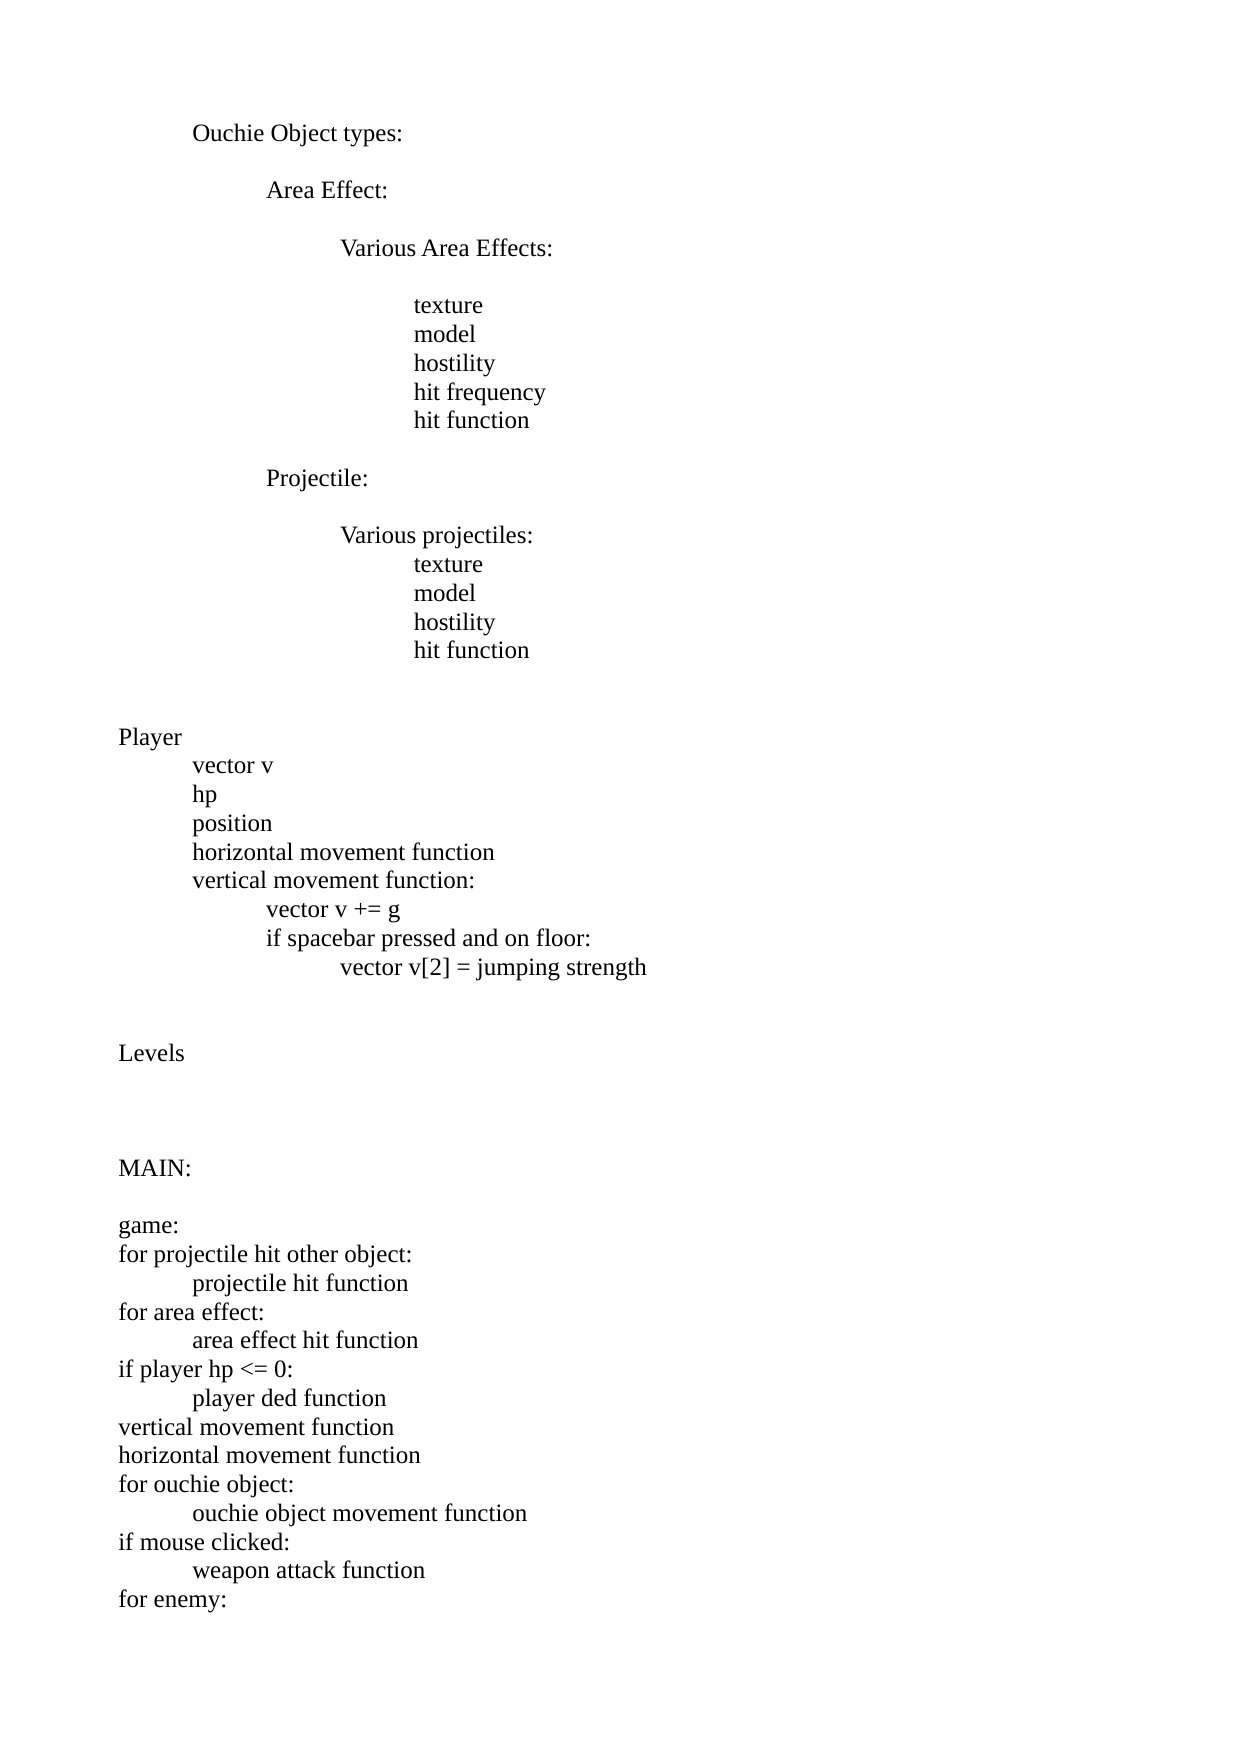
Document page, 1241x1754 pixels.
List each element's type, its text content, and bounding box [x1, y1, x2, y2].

text player ded function [118, 1383, 1122, 1412]
text model [118, 578, 1122, 607]
text horizontal movement function [118, 1441, 1122, 1469]
text if player hp <= 0: [118, 1354, 1122, 1383]
text vector v [118, 751, 1122, 779]
text Levels [118, 1038, 1122, 1067]
text hostility [118, 607, 1122, 636]
text Various Area Effects: [118, 233, 1122, 262]
text position [118, 808, 1122, 837]
text vertical movement function: [118, 866, 1122, 894]
text Player [118, 722, 1122, 751]
text Ouchie Object types: [118, 118, 1122, 147]
text projectile hit function [118, 1268, 1122, 1297]
text texture [118, 549, 1122, 578]
text vector v[2] = jumping strength [118, 952, 1122, 981]
text model [118, 319, 1122, 348]
text vector v += g [118, 894, 1122, 923]
text vertical movement function [118, 1412, 1122, 1441]
text for ouchie object: [118, 1469, 1122, 1498]
text if mouse clicked: [118, 1527, 1122, 1556]
text hit frequency [118, 377, 1122, 406]
text for area effect: [118, 1297, 1122, 1326]
text ouchie object movement function [118, 1498, 1122, 1527]
text game: [118, 1211, 1122, 1239]
text horizontal movement function [118, 837, 1122, 866]
text hostility [118, 348, 1122, 377]
text hit function [118, 636, 1122, 664]
text hp [118, 779, 1122, 808]
text weapon attack function [118, 1556, 1122, 1584]
text Area Effect: [118, 176, 1122, 204]
text hit function [118, 406, 1122, 434]
text area effect hit function [118, 1326, 1122, 1354]
text Various projectiles: [118, 521, 1122, 549]
text for projectile hit other object: [118, 1239, 1122, 1268]
text Projectile: [118, 463, 1122, 492]
text if spacebar pressed and on floor: [118, 923, 1122, 952]
text for enemy: [118, 1584, 1122, 1613]
text texture [118, 291, 1122, 319]
text MAIN: [118, 1153, 1122, 1182]
